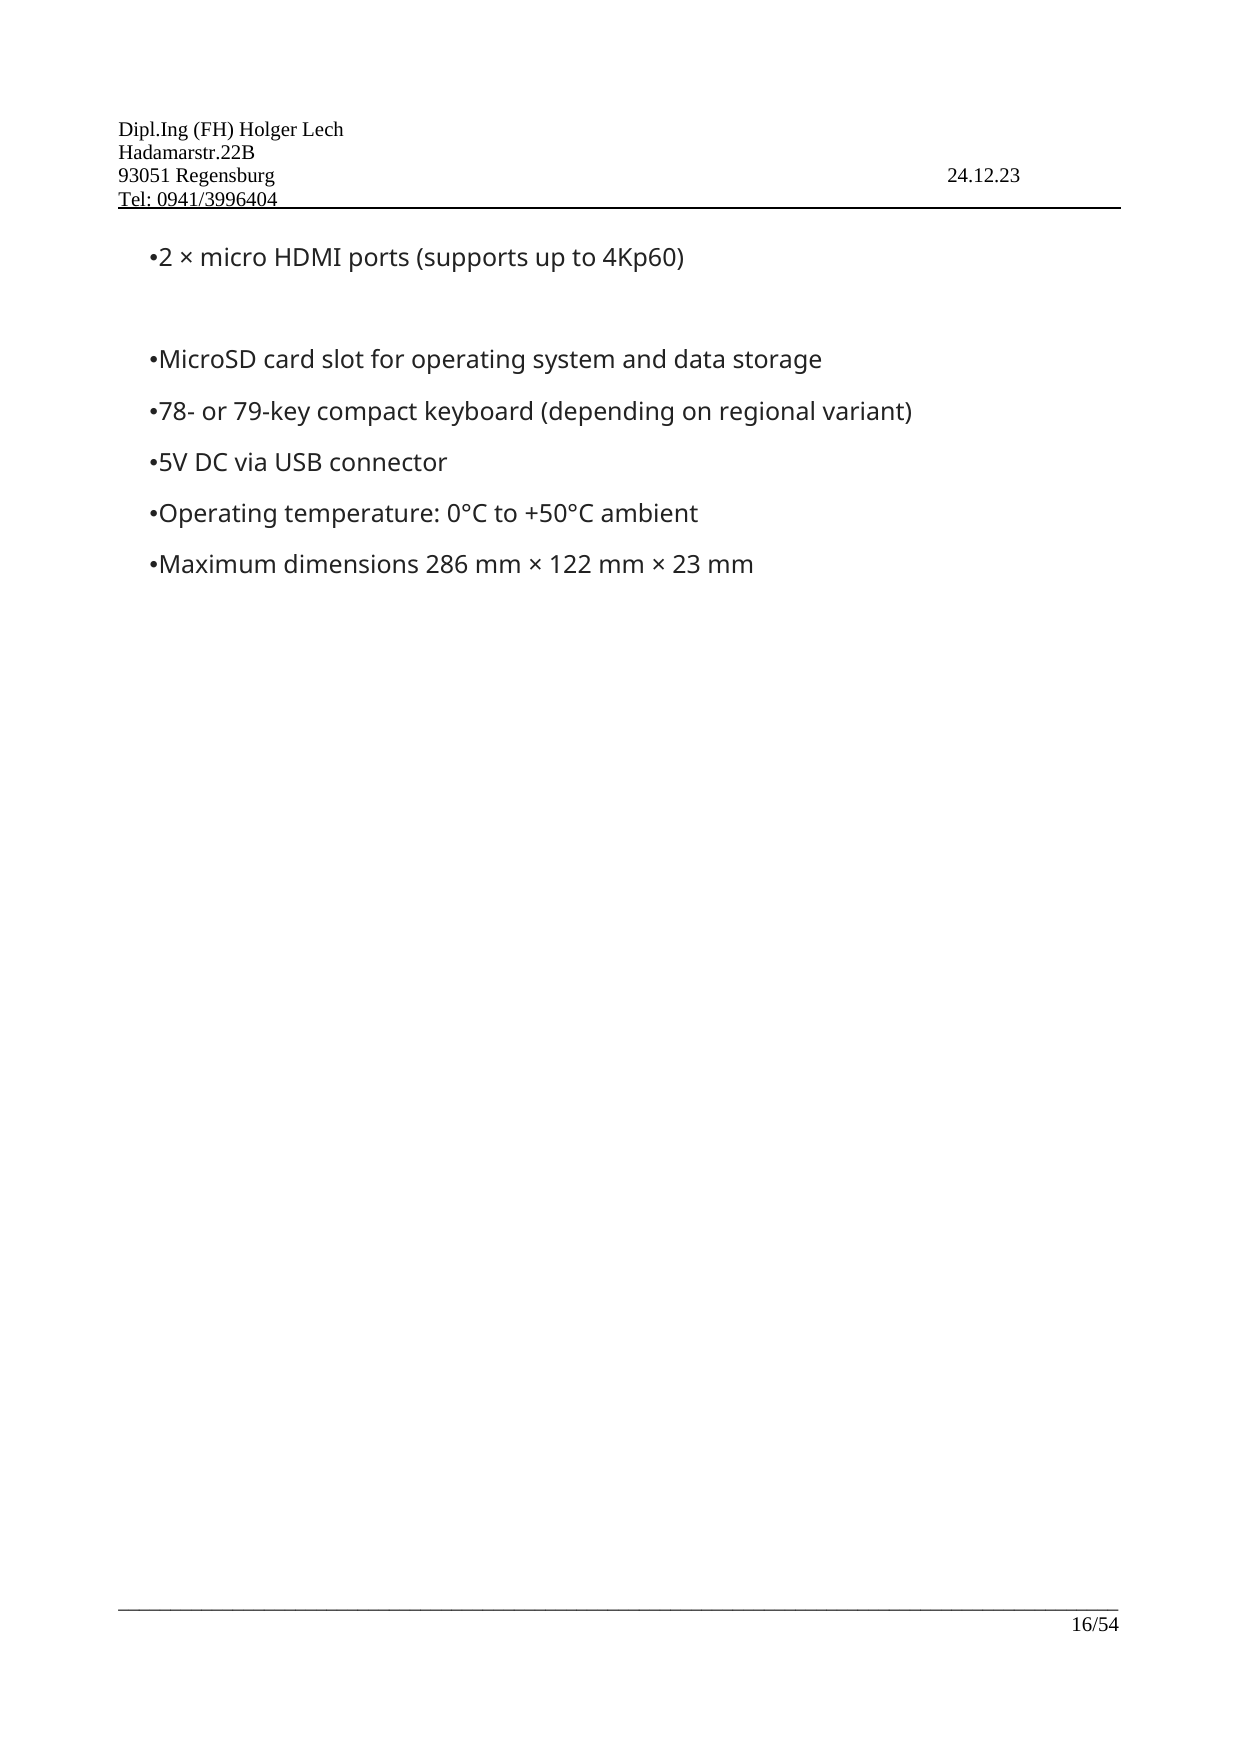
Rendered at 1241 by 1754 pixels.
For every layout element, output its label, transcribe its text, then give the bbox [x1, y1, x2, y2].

list MicroSD card slot for operating system and data storage [118, 342, 1122, 376]
list Maximum dimensions 286 mm × 122 mm × 23 mm [118, 546, 1122, 580]
list 78- or 79-key compact keyboard (depending on regional variant) [118, 393, 1122, 427]
list 2 × micro HDMI ports (supports up to 4Kp60) [118, 240, 1122, 274]
list 5V DC via USB connector [118, 444, 1122, 478]
list Operating temperature: 0°C to +50°C ambient [118, 495, 1122, 529]
